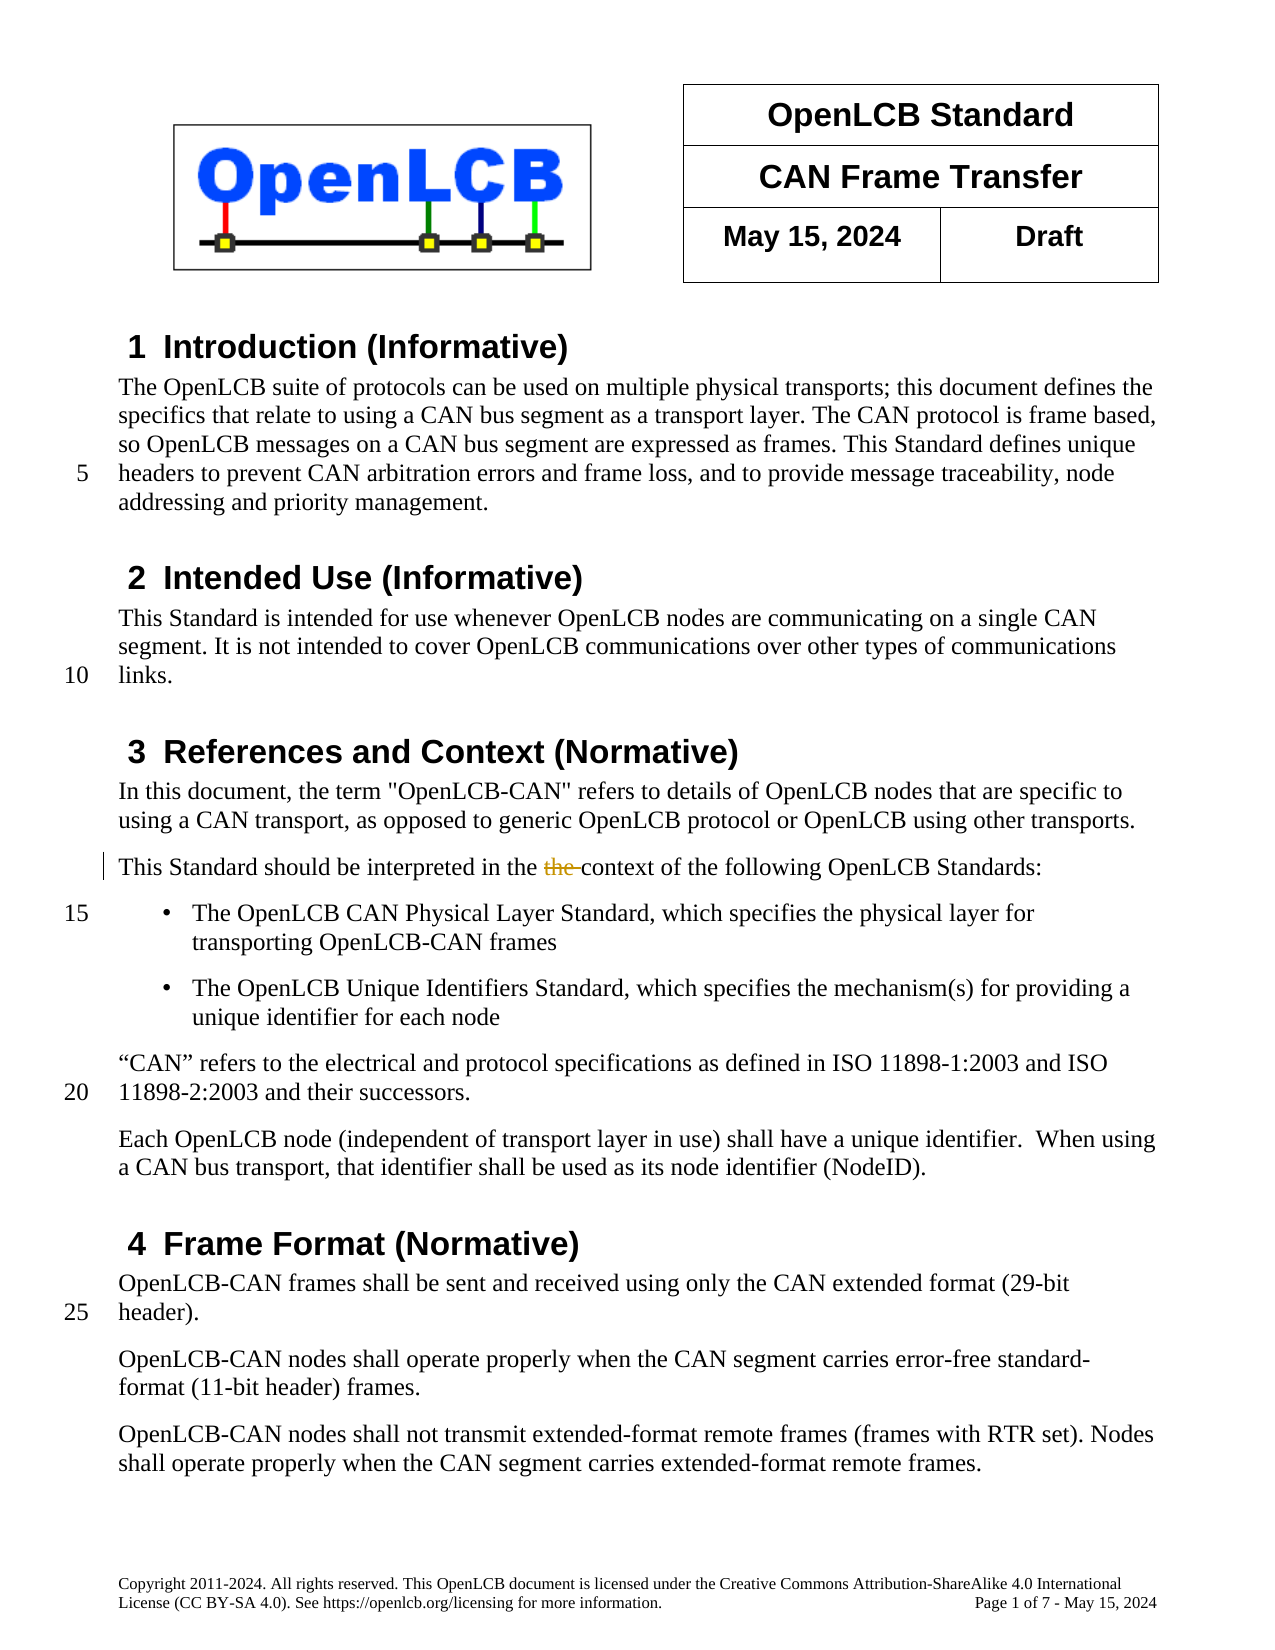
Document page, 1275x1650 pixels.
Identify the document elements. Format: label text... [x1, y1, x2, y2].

subtitle Intended Use (Informative) [118, 558, 1157, 596]
text OpenLCB-CAN nodes shall operate properly when the CAN segment carries error-free standard-format (11-bit header) frames. [118, 1344, 1157, 1401]
text “CAN” refers to the electrical and protocol specifications as defined in ISO 11898-1:2003 and ISO 11898-2:2003 and their successors. [118, 1048, 1157, 1106]
subtitle References and Context (Normative) [118, 732, 1157, 770]
picture [172, 123, 593, 272]
subtitle Introduction (Informative) [118, 327, 1157, 365]
text The OpenLCB suite of protocols can be used on multiple physical transports; this document defines the specifics that relate to using a CAN bus segment as a transport layer. The CAN protocol is frame based, so OpenLCB messages on a CAN bus segment are expressed as frames. This Standard defines unique headers to prevent CAN arbitration errors and frame loss, and to provide message traceability, node addressing and priority management. [118, 372, 1157, 515]
text This Standard should be interpreted in the context of the following OpenLCB Standards: [118, 852, 1157, 880]
text OpenLCB-CAN frames shall be sent and received using only the CAN extended format (29-bit header). [118, 1268, 1157, 1326]
list The OpenLCB CAN Physical Layer Standard, which specifies the physical layer for transporting OpenLCB-CAN frames [162, 898, 1157, 956]
list The OpenLCB Unique Identifiers Standard, which specifies the mechanism(s) for providing a unique identifier for each node [162, 973, 1157, 1031]
subtitle Frame Format (Normative) [118, 1224, 1157, 1262]
text OpenLCB-CAN nodes shall not transmit extended-format remote frames (frames with RTR set). Nodes shall operate properly when the CAN segment carries extended-format remote frames. [118, 1419, 1157, 1476]
text This Standard is intended for use whenever OpenLCB nodes are communicating on a single CAN segment. It is not intended to cover OpenLCB communications over other types of communications links. [118, 603, 1157, 689]
text Each OpenLCB node (independent of transport layer in use) shall have a unique identifier. When using a CAN bus transport, that identifier shall be used as its node identifier (NodeID). [118, 1124, 1157, 1181]
text In this document, the term "OpenLCB-CAN" refers to details of OpenLCB nodes that are specific to using a CAN transport, as opposed to generic OpenLCB protocol or OpenLCB using other transports. [118, 776, 1157, 834]
